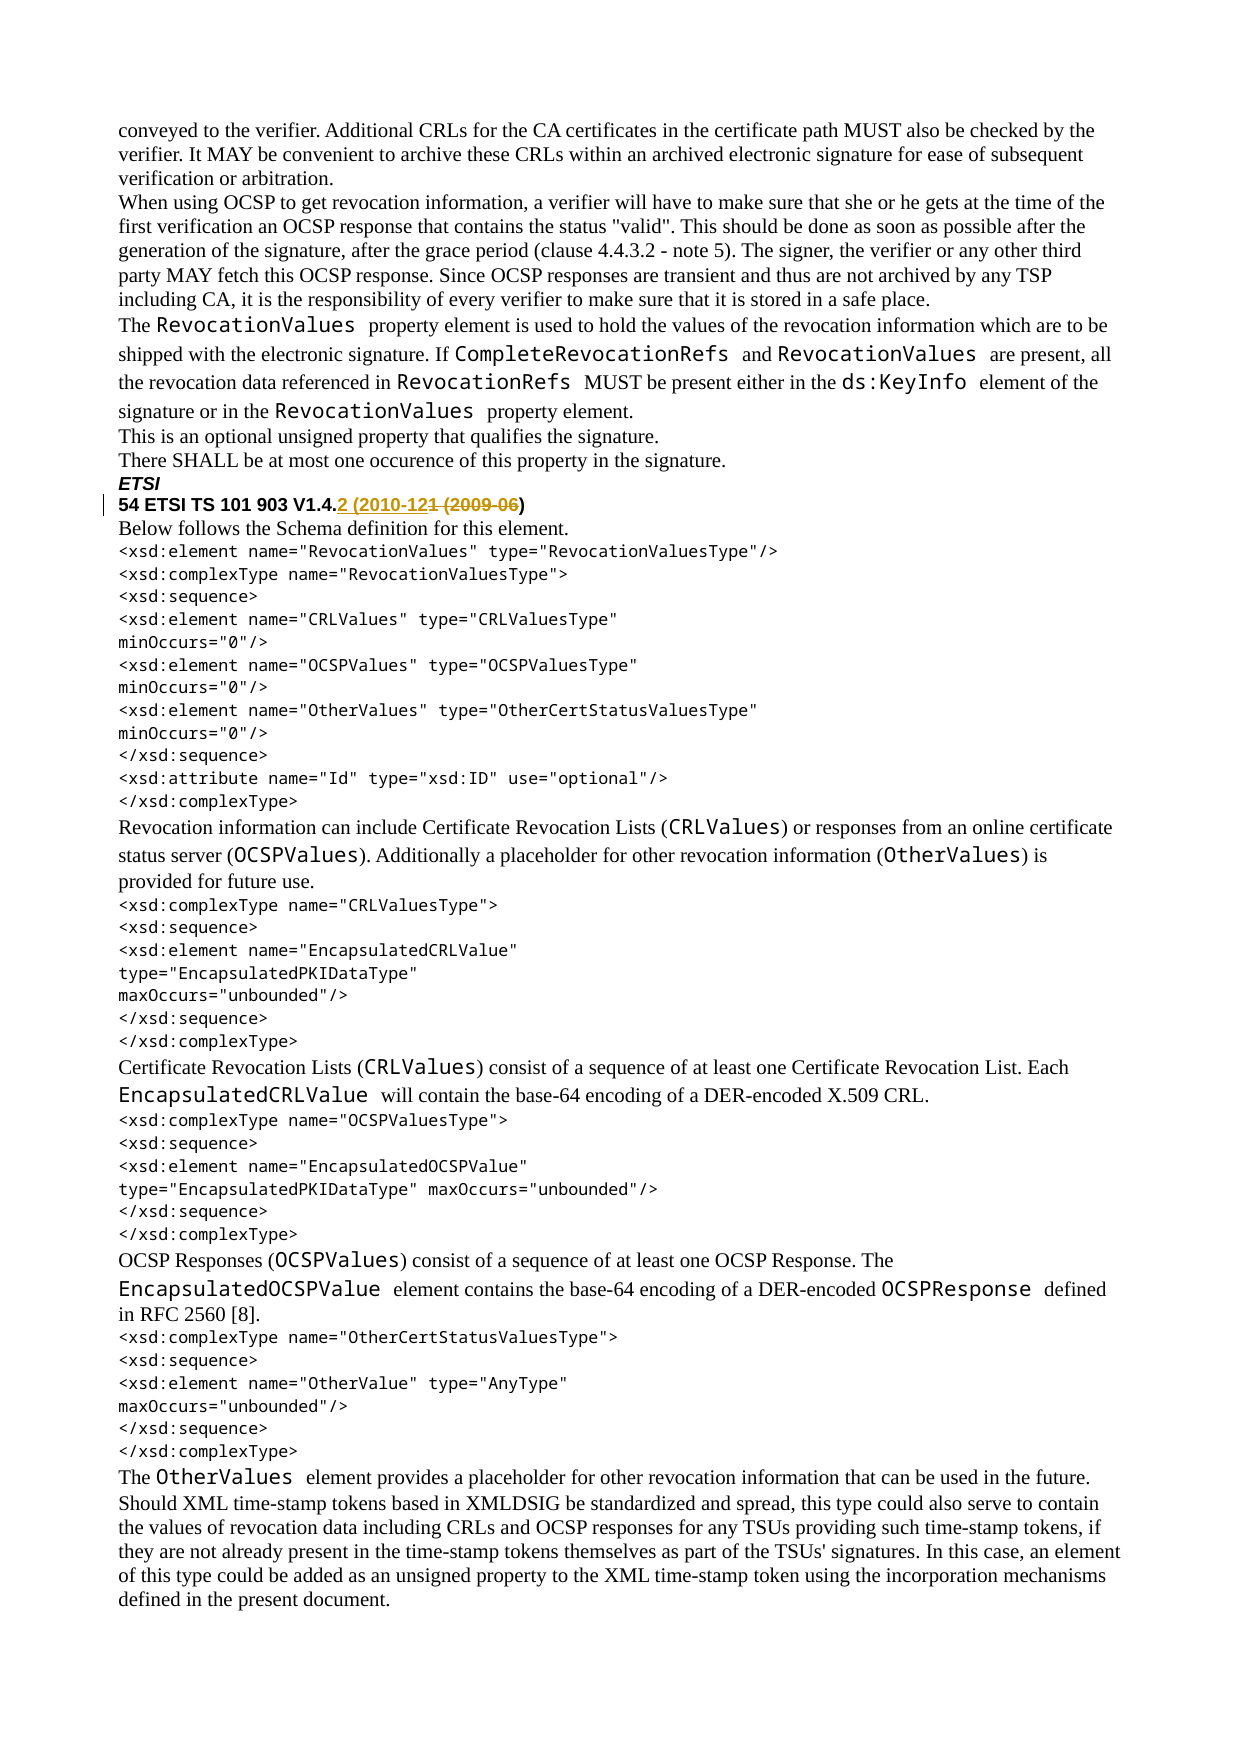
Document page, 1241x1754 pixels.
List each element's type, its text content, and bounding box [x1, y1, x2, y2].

text conveyed to the verifier. Additional CRLs for the CA certificates in the certificate path MUST also be checked by the [118, 118, 1122, 142]
text in RFC 2560 [8]. [118, 1302, 1122, 1326]
text <xsd:sequence> [118, 1132, 1122, 1154]
text When using OCSP to get revocation information, a verifier will have to make sure that she or he gets at the time of the [118, 190, 1122, 214]
text The OtherValues element provides a placeholder for other revocation information that can be used in the future. [118, 1462, 1122, 1491]
text The RevocationValues property element is used to hold the values of the revocation information which are to be [118, 311, 1122, 339]
text minOccurs="0"/> [118, 676, 1122, 699]
text Revocation information can include Certificate Revocation Lists (CRLValues) or responses from an online certificate [118, 812, 1122, 841]
text party MAY fetch this OCSP response. Since OCSP responses are transient and thus are not archived by any TSP [118, 262, 1122, 287]
text <xsd:sequence> [118, 585, 1122, 608]
text </xsd:sequence> [118, 1417, 1122, 1440]
text <xsd:sequence> [118, 916, 1122, 938]
text EncapsulatedCRLValue will contain the base-64 encoding of a DER-encoded X.509 CRL. [118, 1081, 1122, 1109]
text <xsd:element name="OtherValues" type="OtherCertStatusValuesType" [118, 699, 1122, 721]
text verifier. It MAY be convenient to archive these CRLs within an archived electronic signature for ease of subsequent [118, 142, 1122, 166]
text <xsd:complexType name="OtherCertStatusValuesType"> [118, 1326, 1122, 1349]
text <xsd:complexType name="CRLValuesType"> [118, 893, 1122, 916]
text signature or in the RevocationValues property element. [118, 396, 1122, 424]
text </xsd:sequence> [118, 1200, 1122, 1222]
text generation of the signature, after the grace period (clause 4.4.3.2 - note 5). The signer, the verifier or any other third [118, 238, 1122, 262]
text first verification an OCSP response that contains the status "valid". This should be done as soon as possible after the [118, 214, 1122, 238]
text EncapsulatedOCSPValue element contains the base-64 encoding of a DER-encoded OCSPResponse defined [118, 1274, 1122, 1302]
text Should XML time-stamp tokens based in XMLDSIG be standardized and spread, this type could also serve to contain [118, 1491, 1122, 1515]
text including CA, it is the responsibility of every verifier to make sure that it is stored in a safe place. [118, 287, 1122, 311]
text provided for future use. [118, 869, 1122, 893]
text OCSP Responses (OCSPValues) consist of a sequence of at least one OCSP Response. The [118, 1245, 1122, 1274]
text Certificate Revocation Lists (CRLValues) consist of a sequence of at least one Certificate Revocation List. Each [118, 1052, 1122, 1081]
text <xsd:element name="RevocationValues" type="RevocationValuesType"/> [118, 540, 1122, 562]
text <xsd:element name="OCSPValues" type="OCSPValuesType" [118, 653, 1122, 676]
text <xsd:complexType name="OCSPValuesType"> [118, 1109, 1122, 1132]
text maxOccurs="unbounded"/> [118, 1394, 1122, 1417]
text verification or arbitration. [118, 166, 1122, 190]
text </xsd:sequence> [118, 744, 1122, 767]
text type="EncapsulatedPKIDataType" maxOccurs="unbounded"/> [118, 1177, 1122, 1200]
text <xsd:element name="EncapsulatedOCSPValue" [118, 1154, 1122, 1177]
text This is an optional unsigned property that qualifies the signature. [118, 424, 1122, 448]
text </xsd:complexType> [118, 1029, 1122, 1052]
text shipped with the electronic signature. If CompleteRevocationRefs and RevocationValues are present, all [118, 339, 1122, 367]
text <xsd:attribute name="Id" type="xsd:ID" use="optional"/> [118, 767, 1122, 789]
text <xsd:complexType name="RevocationValuesType"> [118, 562, 1122, 585]
text defined in the present document. [118, 1587, 1122, 1611]
text There SHALL be at most one occurence of this property in the signature. [118, 448, 1122, 472]
text status server (OCSPValues). Additionally a placeholder for other revocation information (OtherValues) is [118, 841, 1122, 869]
text </xsd:complexType> [118, 1222, 1122, 1245]
text <xsd:element name="OtherValue" type="AnyType" [118, 1372, 1122, 1394]
text minOccurs="0"/> [118, 631, 1122, 653]
text <xsd:sequence> [118, 1349, 1122, 1372]
text </xsd:sequence> [118, 1007, 1122, 1029]
text minOccurs="0"/> [118, 721, 1122, 744]
text </xsd:complexType> [118, 1440, 1122, 1462]
text of this type could be added as an unsigned property to the XML time-stamp token using the incorporation mechanisms [118, 1563, 1122, 1587]
text type="EncapsulatedPKIDataType" [118, 961, 1122, 984]
text <xsd:element name="CRLValues" type="CRLValuesType" [118, 608, 1122, 631]
text ETSI [118, 472, 1122, 494]
text the values of revocation data including CRLs and OCSP responses for any TSUs providing such time-stamp tokens, if [118, 1515, 1122, 1539]
text the revocation data referenced in RevocationRefs MUST be present either in the ds:KeyInfo element of the [118, 367, 1122, 396]
text maxOccurs="unbounded"/> [118, 984, 1122, 1007]
text Below follows the Schema definition for this element. [118, 516, 1122, 540]
text </xsd:complexType> [118, 789, 1122, 812]
text <xsd:element name="EncapsulatedCRLValue" [118, 938, 1122, 961]
text they are not already present in the time-stamp tokens themselves as part of the TSUs' signatures. In this case, an element [118, 1539, 1122, 1563]
text 54 ETSI TS 101 903 V1.4.2 (2010-12) [118, 494, 1122, 516]
